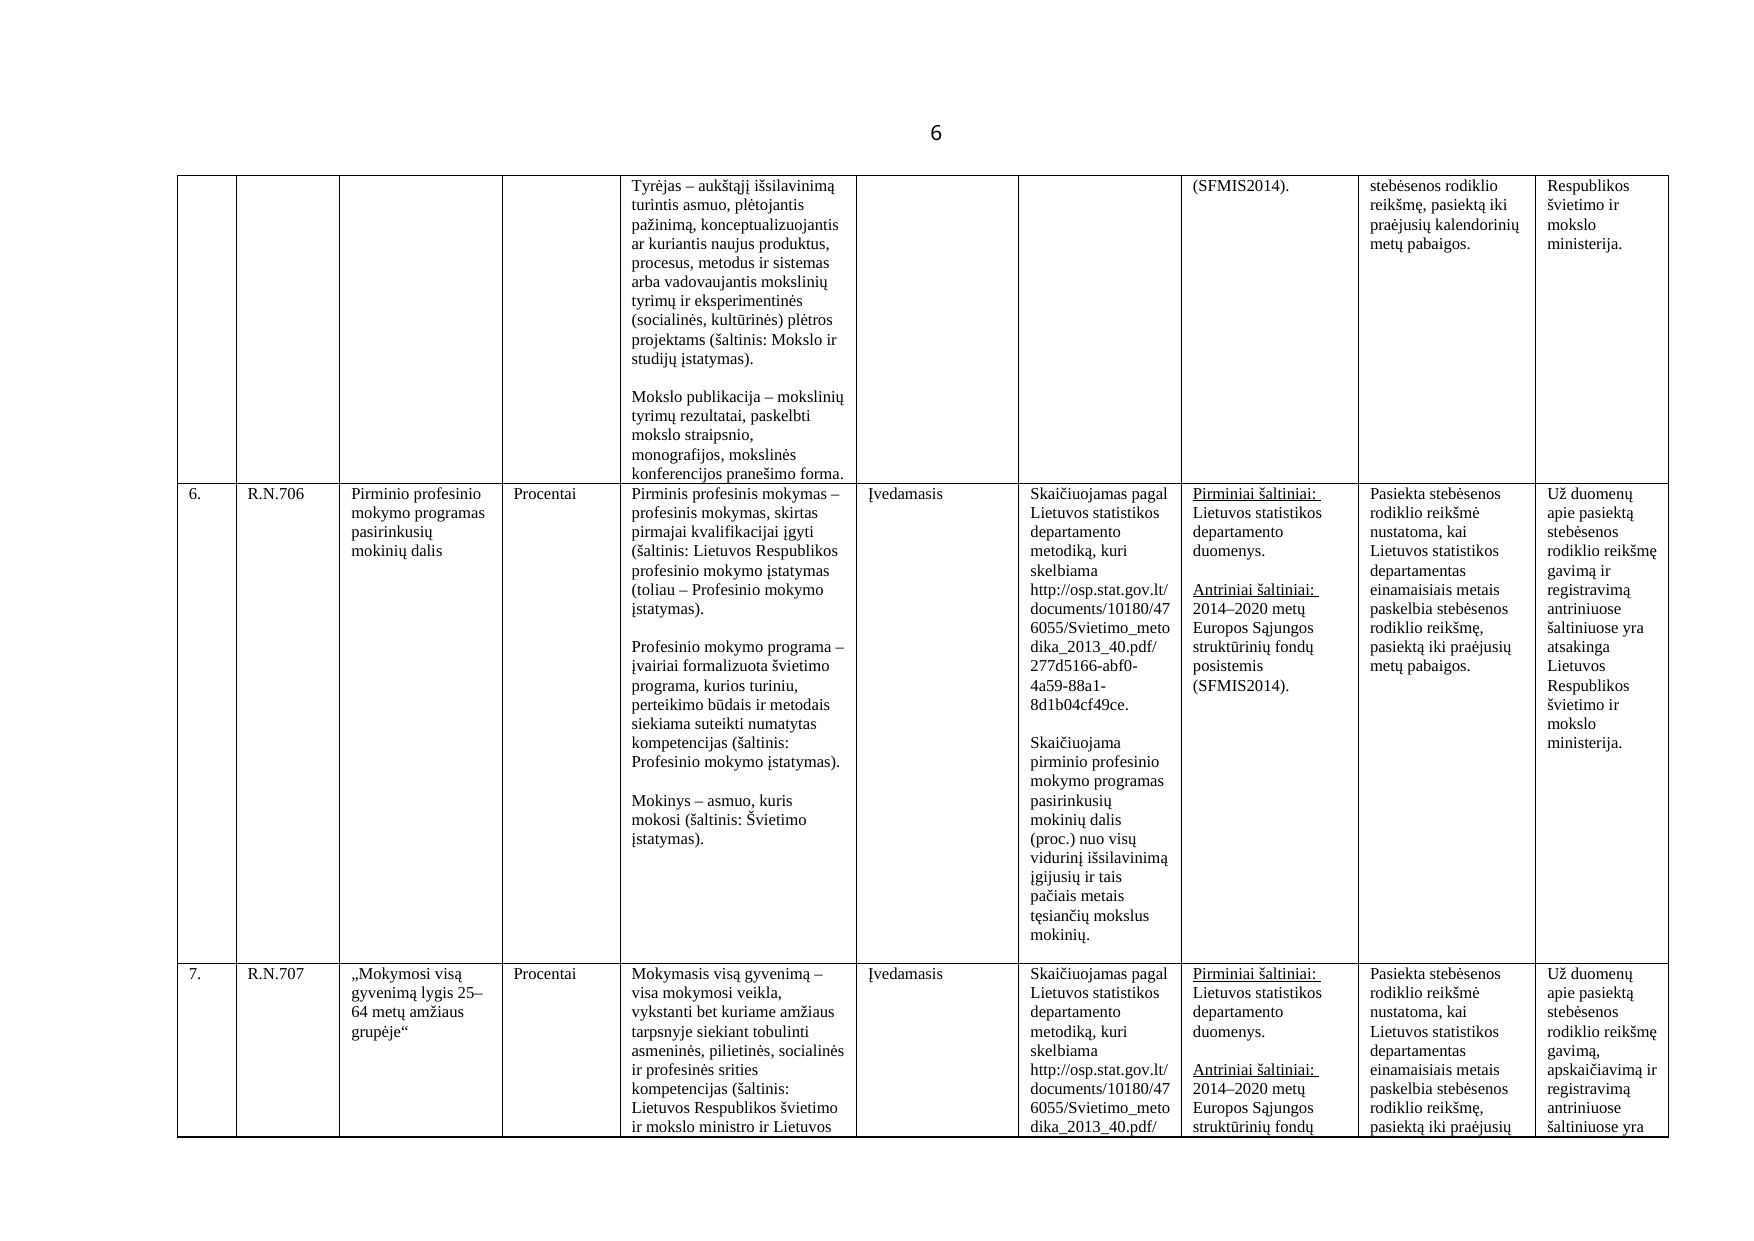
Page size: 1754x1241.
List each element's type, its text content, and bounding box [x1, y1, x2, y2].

table_cell R.N.707 [237, 964, 339, 1136]
table_cell stebėsenos rodiklio reikšmę, pasiektą iki praėjusių kalendorinių metų pabaigos. [1359, 176, 1535, 483]
table_cell 6. [178, 484, 236, 963]
table_cell Pasiekta stebėsenos rodiklio reikšmė nustatoma, kai Lietuvos statistikos departamentas einamaisiais metais paskelbia stebėsenos rodiklio reikšmę, pasiektą iki praėjusių [1359, 964, 1535, 1136]
table_cell [340, 176, 502, 483]
table_cell Pirminis profesinis mokymas – profesinis mokymas, skirtas pirmajai kvalifikacijai įgyti (šaltinis: Lietuvos Respublikos profesinio mokymo įstatymas (toliau – Profesinio mokymo įstatymas). Profesinio mokymo programa – įvairiai formalizuota švietimo programa, kurios turiniu, perteikimo būdais ir metodais siekiama suteikti numatytas kompetencijas (šaltinis: Profesinio mokymo įstatymas). Mokinys – asmuo, kuris mokosi (šaltinis: Švietimo įstatymas). [621, 484, 856, 963]
table_cell 7. [178, 964, 236, 1136]
table_cell [857, 176, 1018, 483]
table_cell Tyrėjas – aukštąjį išsilavinimą turintis asmuo, plėtojantis pažinimą, konceptualizuojantis ar kuriantis naujus produktus, procesus, metodus ir sistemas arba vadovaujantis mokslinių tyrimų ir eksperimentinės (socialinės, kultūrinės) plėtros projektams (šaltinis: Mokslo ir studijų įstatymas). Mokslo publikacija – mokslinių tyrimų rezultatai, paskelbti mokslo straipsnio, monografijos, mokslinės konferencijos pranešimo forma. [621, 176, 856, 483]
table_cell Procentai [503, 964, 620, 1136]
table_cell Skaičiuojamas pagal Lietuvos statistikos departamento metodiką, kuri skelbiama http://osp.stat.gov.lt/documents/10180/476055/Svietimo_metodika_2013_40.pdf/ [1019, 964, 1181, 1136]
table_cell Pirminiai šaltiniai: Lietuvos statistikos departamento duomenys. Antriniai šaltiniai: 2014–2020 metų Europos Sąjungos struktūrinių fondų [1182, 964, 1358, 1136]
table_cell Už duomenų apie pasiektą stebėsenos rodiklio reikšmę gavimą ir registravimą antriniuose šaltiniuose yra atsakinga Lietuvos Respublikos švietimo ir mokslo ministerija. [1536, 484, 1668, 963]
table_cell R.N.706 [237, 484, 339, 963]
table_cell Procentai [503, 484, 620, 963]
table_cell „Mokymosi visą gyvenimą lygis 25–64 metų amžiaus grupėje“ [340, 964, 502, 1136]
table_cell Skaičiuojamas pagal Lietuvos statistikos departamento metodiką, kuri skelbiama http://osp.stat.gov.lt/documents/10180/476055/Svietimo_metodika_2013_40.pdf/277d5166-abf0-4a59-88a1-8d1b04cf49ce. Skaičiuojama pirminio profesinio mokymo programas pasirinkusių mokinių dalis (proc.) nuo visų vidurinį išsilavinimą įgijusių ir tais pačiais metais tęsiančių mokslus mokinių. [1019, 484, 1181, 963]
table_cell [1019, 176, 1181, 483]
table_cell [503, 176, 620, 483]
table_cell Pasiekta stebėsenos rodiklio reikšmė nustatoma, kai Lietuvos statistikos departamentas einamaisiais metais paskelbia stebėsenos rodiklio reikšmę, pasiektą iki praėjusių metų pabaigos. [1359, 484, 1535, 963]
table_cell Mokymasis visą gyvenimą – visa mokymosi veikla, vykstanti bet kuriame amžiaus tarpsnyje siekiant tobulinti asmeninės, pilietinės, socialinės ir profesinės srities kompetencijas (šaltinis: Lietuvos Respublikos švietimo ir mokslo ministro ir Lietuvos [621, 964, 856, 1136]
table_cell [178, 176, 236, 483]
table_cell Respublikos švietimo ir mokslo ministerija. [1536, 176, 1668, 483]
table_cell Pirminiai šaltiniai: Lietuvos statistikos departamento duomenys. Antriniai šaltiniai: 2014–2020 metų Europos Sąjungos struktūrinių fondų posistemis (SFMIS2014). [1182, 484, 1358, 963]
table_cell Įvedamasis [857, 964, 1018, 1136]
table_cell Įvedamasis [857, 484, 1018, 963]
table_cell [237, 176, 339, 483]
table_cell (SFMIS2014). [1182, 176, 1358, 483]
table_cell Už duomenų apie pasiektą stebėsenos rodiklio reikšmę gavimą, apskaičiavimą ir registravimą antriniuose šaltiniuose yra [1536, 964, 1668, 1136]
table_cell Pirminio profesinio mokymo programas pasirinkusių mokinių dalis [340, 484, 502, 963]
